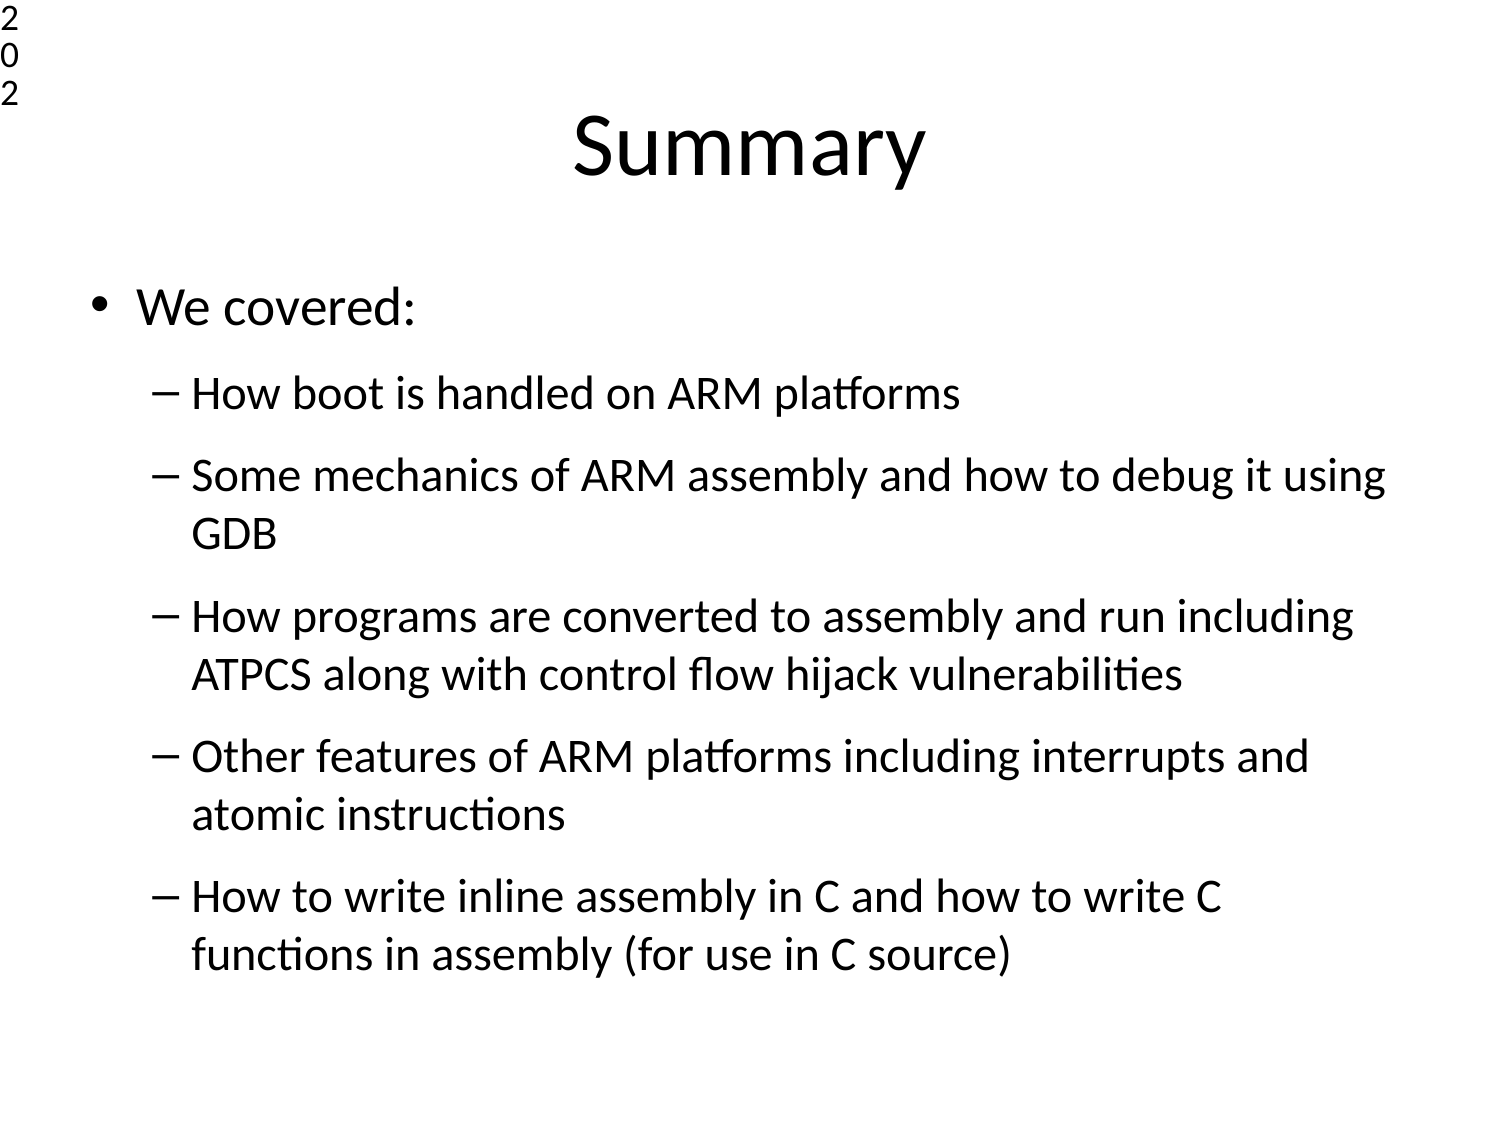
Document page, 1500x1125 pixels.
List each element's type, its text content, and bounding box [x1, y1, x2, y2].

title Summary [75, 45, 1425, 233]
list We covered: How boot is handled on ARM platforms Some mechanics of ARM assembly and how to debug it using GDB How programs are converted to assembly and run including ATPCS along with control flow hijack vulnerabilities Other features of ARM platforms including interrupts and atomic instructions How to write inline assembly in C and how to write C functions in assembly (for use in C source) [75, 262, 1425, 1005]
